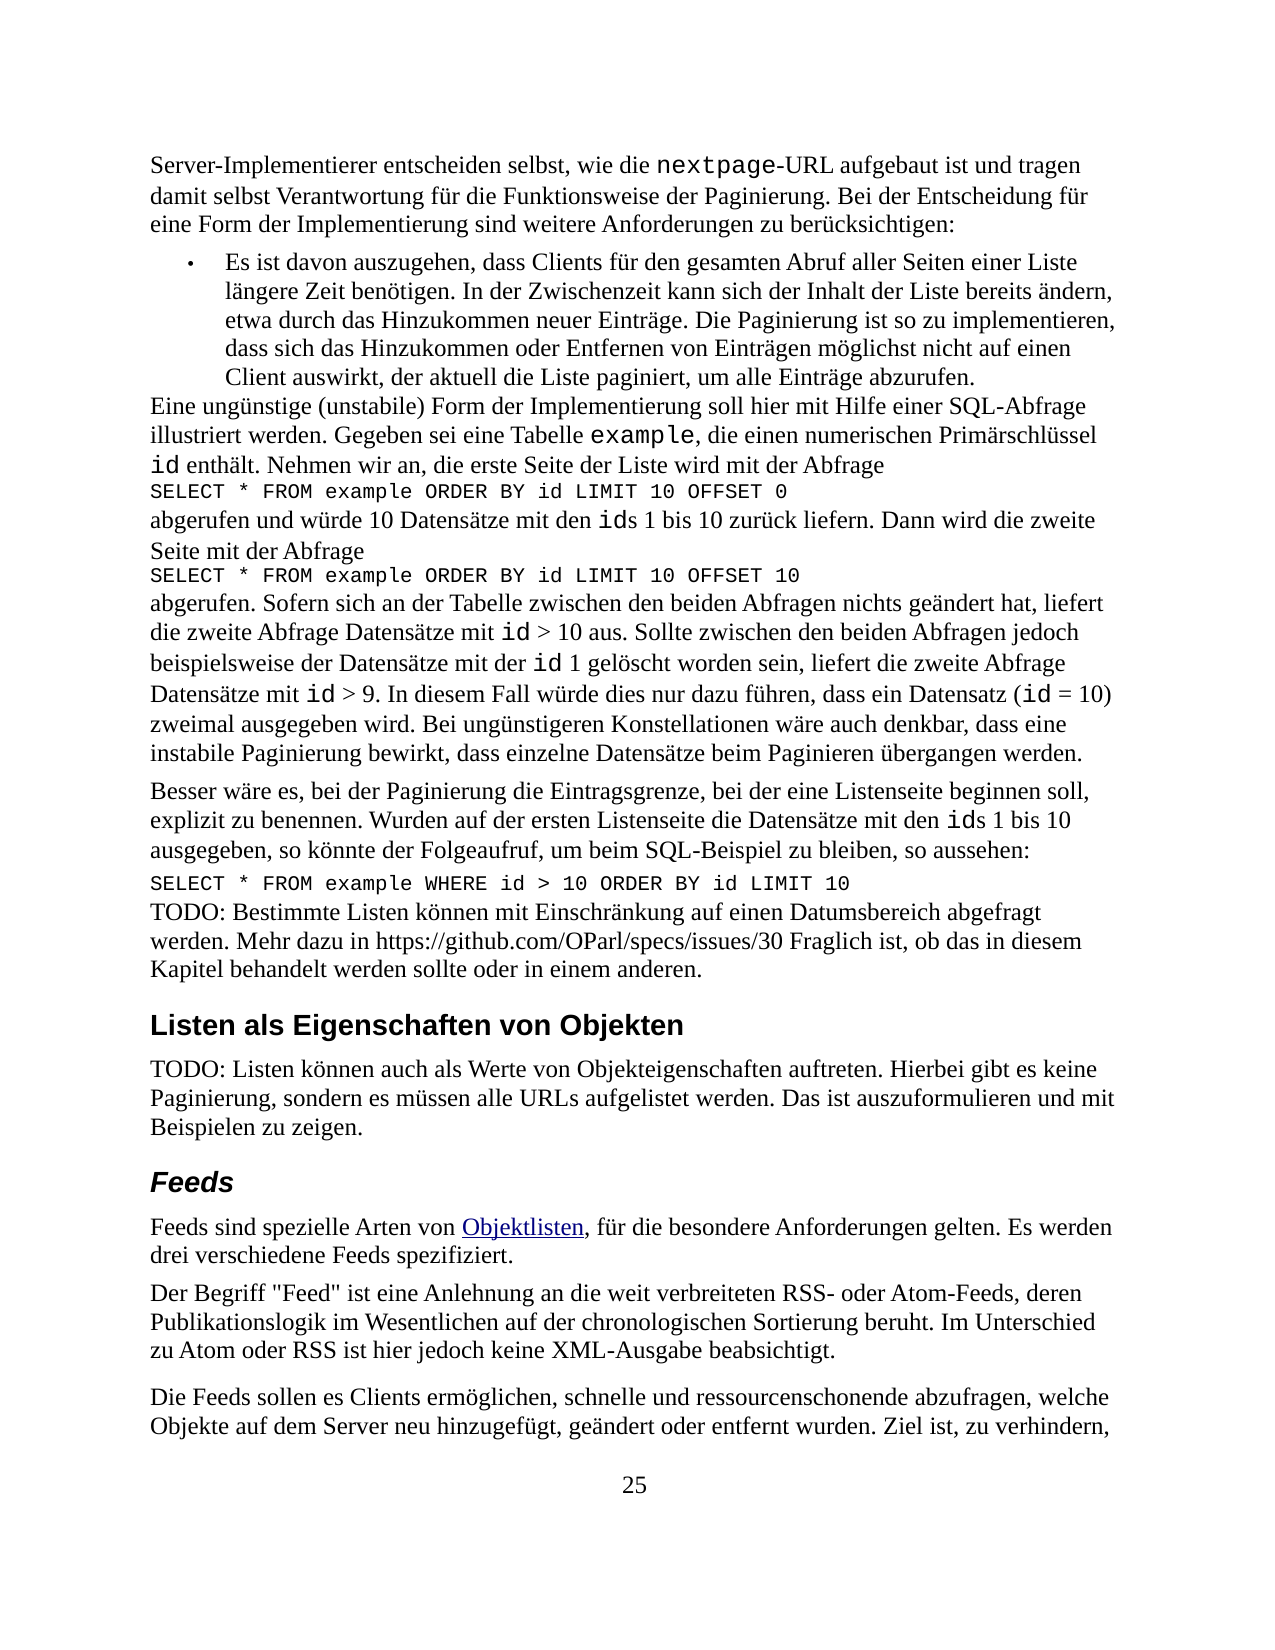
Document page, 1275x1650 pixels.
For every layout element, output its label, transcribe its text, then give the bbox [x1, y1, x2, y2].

text Server-Implementierer entscheiden selbst, wie die nextpage-URL aufgebaut ist und tragen damit selbst Verantwortung für die Funktionsweise der Paginierung. Bei der Entscheidung für eine Form der Implementierung sind weitere Anforderungen zu berücksichtigen: [150, 150, 1125, 238]
text SELECT * FROM example ORDER BY id LIMIT 10 OFFSET 10 [150, 565, 1125, 588]
text abgerufen. Sofern sich an der Tabelle zwischen den beiden Abfragen nichts geändert hat, liefert die zweite Abfrage Datensätze mit id > 10 aus. Sollte zwischen den beiden Abfragen jedoch beispielsweise der Datensätze mit der id 1 gelöscht worden sein, liefert die zweite Abfrage Datensätze mit id > 9. In diesem Fall würde dies nur dazu führen, dass ein Datensatz (id = 10) zweimal ausgegeben wird. Bei ungünstigeren Konstellationen wäre auch denkbar, dass eine instabile Paginierung bewirkt, dass einzelne Datensätze beim Paginieren übergangen werden. [150, 588, 1125, 767]
text abgerufen und würde 10 Datensätze mit den ids 1 bis 10 zurück liefern. Dann wird die zweite Seite mit der Abfrage [150, 505, 1125, 565]
text Eine ungünstige (unstabile) Form der Implementierung soll hier mit Hilfe einer SQL-Abfrage illustriert werden. Gegeben sei eine Tabelle example, die einen numerischen Primärschlüssel id enthält. Nehmen wir an, die erste Seite der Liste wird mit der Abfrage [150, 391, 1125, 481]
text Besser wäre es, bei der Paginierung die Eintragsgrenze, bei der eine Listenseite beginnen soll, explizit zu benennen. Wurden auf der ersten Listenseite die Datensätze mit den ids 1 bis 10 ausgegeben, so könnte der Folgeaufruf, um beim SQL-Beispiel zu bleiben, so aussehen: [150, 776, 1125, 864]
text TODO: Bestimmte Listen können mit Einschränkung auf einen Datumsbereich abgefragt werden. Mehr dazu in https://github.com/OParl/specs/issues/30 Fraglich ist, ob das in diesem Kapitel behandelt werden sollte oder in einem anderen. [150, 897, 1125, 983]
text SELECT * FROM example WHERE id > 10 ORDER BY id LIMIT 10 [150, 873, 1125, 897]
text Die Feeds sollen es Clients ermöglichen, schnelle und ressourcenschonende abzufragen, welche Objekte auf dem Server neu hinzugefügt, geändert oder entfernt wurden. Ziel ist, zu verhindern, [150, 1382, 1125, 1440]
subtitle Feeds [150, 1166, 1125, 1199]
text TODO: Listen können auch als Werte von Objekteigenschaften auftreten. Hierbei gibt es keine Paginierung, sondern es müssen alle URLs aufgelistet werden. Das ist auszuformulieren und mit Beispielen zu zeigen. [150, 1054, 1125, 1141]
subtitle Listen als Eigenschaften von Objekten [150, 1008, 1125, 1042]
text Feeds sind spezielle Arten von Objektlisten, für die besondere Anforderungen gelten. Es werden drei verschiedene Feeds spezifiziert. [150, 1212, 1125, 1269]
text SELECT * FROM example ORDER BY id LIMIT 10 OFFSET 0 [150, 481, 1125, 505]
text Der Begriff "Feed" ist eine Anlehnung an die weit verbreiteten RSS- oder Atom-Feeds, deren Publikationslogik im Wesentlichen auf der chronologischen Sortierung beruht. Im Unterschied zu Atom oder RSS ist hier jedoch keine XML-Ausgabe beabsichtigt. [150, 1278, 1125, 1364]
list Es ist davon auszugehen, dass Clients für den gesamten Abruf aller Seiten einer Liste längere Zeit benötigen. In der Zwischenzeit kann sich der Inhalt der Liste bereits ändern, etwa durch das Hinzukommen neuer Einträge. Die Paginierung ist so zu implementieren, dass sich das Hinzukommen oder Entfernen von Einträgen möglichst nicht auf einen Client auswirkt, der aktuell die Liste paginiert, um alle Einträge abzurufen. [187, 247, 1125, 391]
